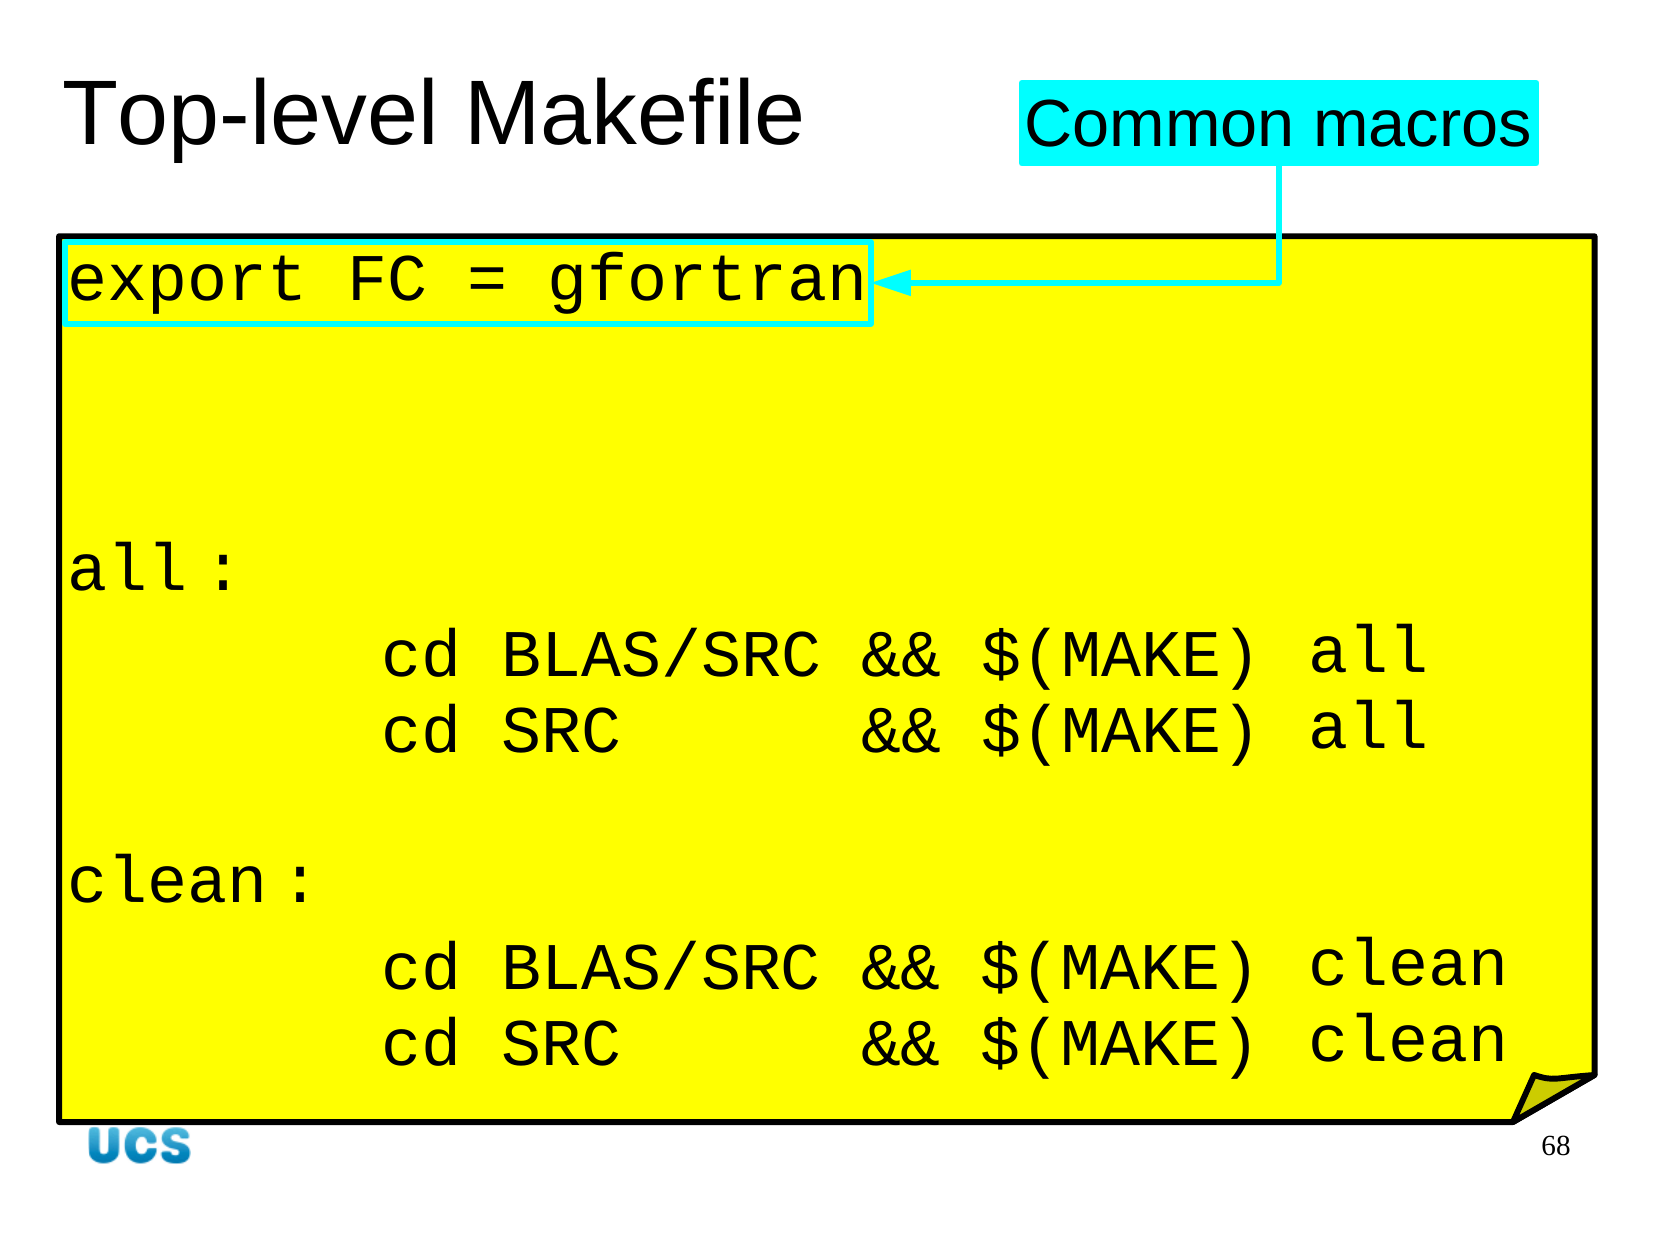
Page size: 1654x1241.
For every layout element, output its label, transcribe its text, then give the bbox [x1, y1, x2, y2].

text_box cd BLAS/SRC && $(MAKE) cd SRC && $(MAKE) [378, 931, 1265, 1089]
text_box [59, 236, 1595, 1123]
text_box all all [1305, 614, 1432, 772]
text_box Common macros [1021, 82, 1537, 164]
picture [88, 1126, 191, 1165]
text_box cd BLAS/SRC && $(MAKE) cd SRC && $(MAKE) [378, 618, 1265, 776]
text_box all [64, 531, 191, 613]
text_box : [277, 844, 324, 926]
text_box Top-level Makefile [59, 59, 811, 168]
text_box export FC = gfortran [64, 242, 872, 324]
text_box : [200, 531, 247, 613]
text_box clean [65, 844, 272, 926]
text_box clean clean [1305, 927, 1512, 1085]
